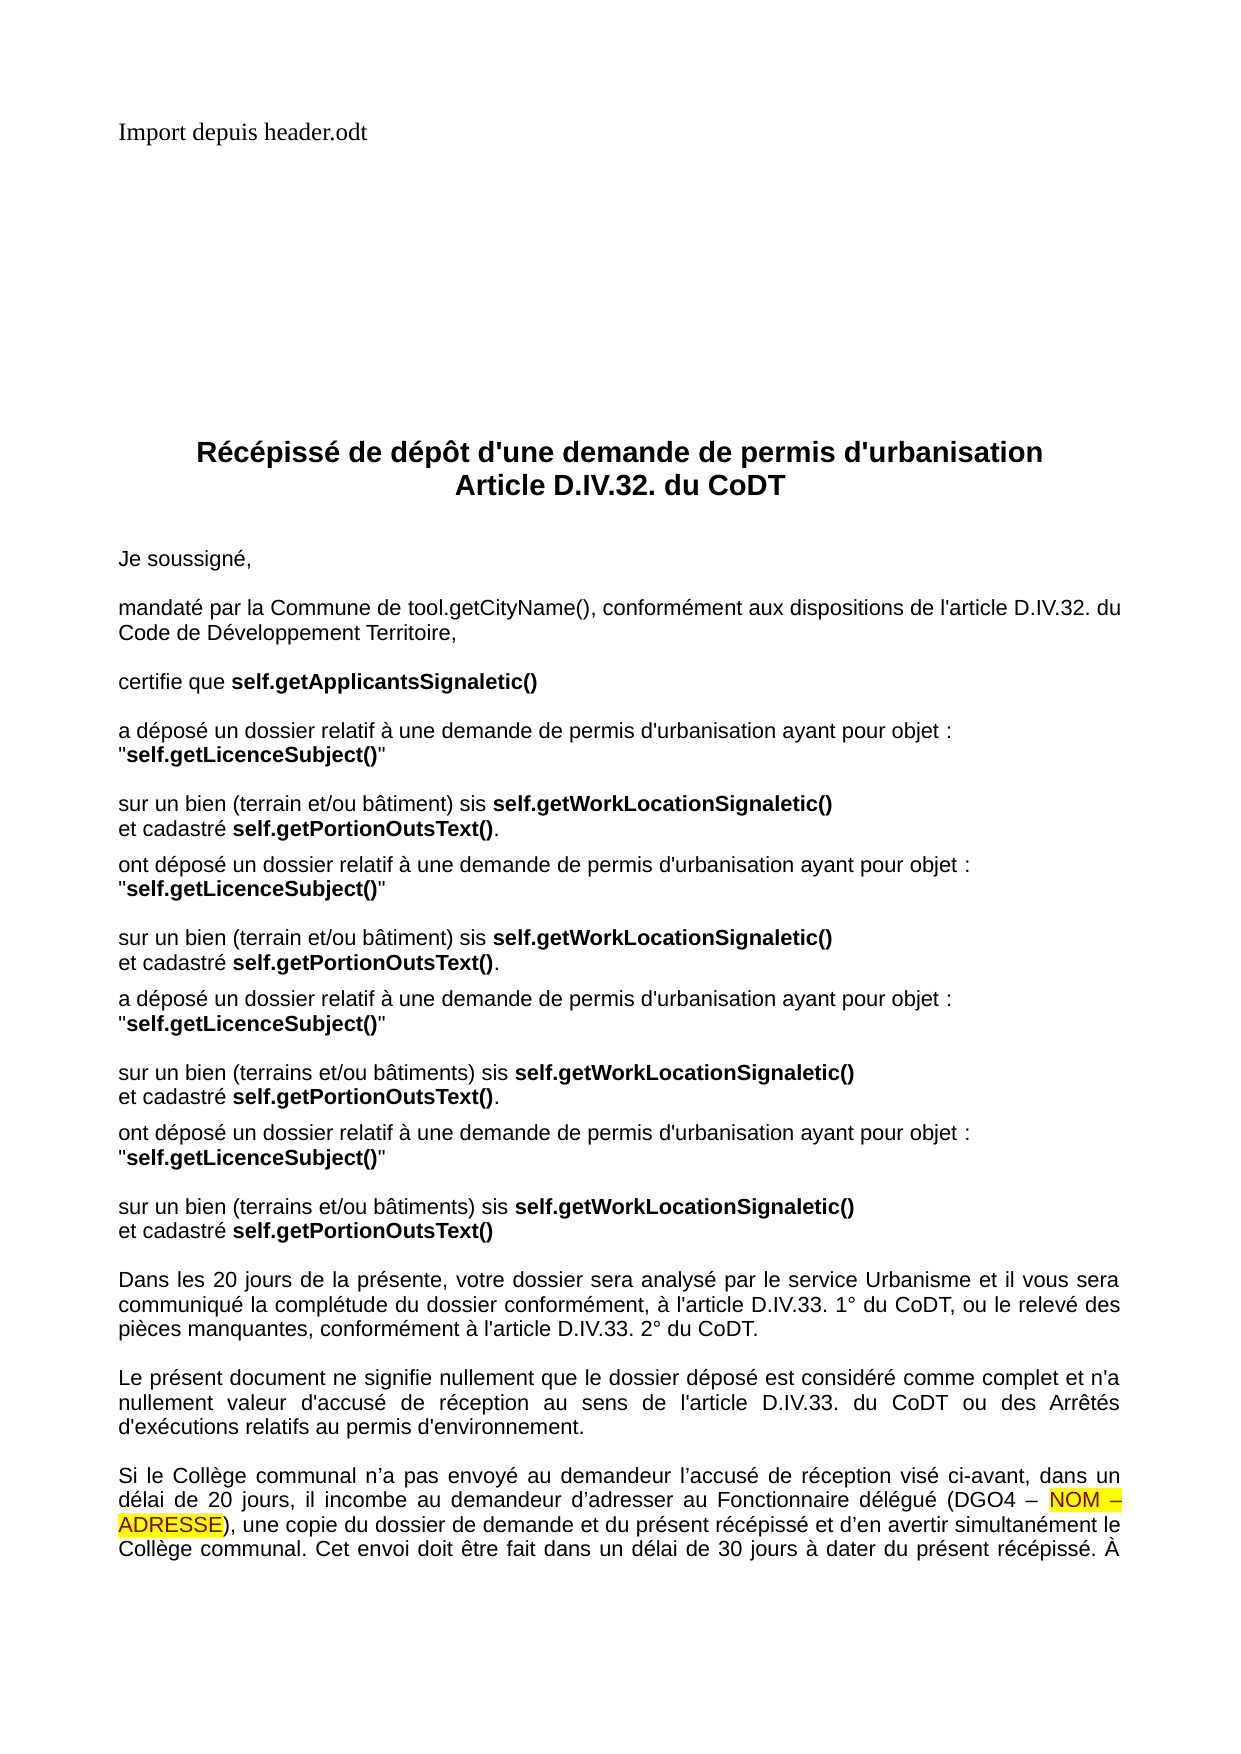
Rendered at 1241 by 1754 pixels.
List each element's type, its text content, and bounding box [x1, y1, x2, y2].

text a déposé un dossier relatif à une demande de permis d'urbanisation ayant pour objet : "self.getLicenceSubject()" sur un bien (terrains et/ou bâtiments) sis self.getWorkLocationSignaletic() et cadastré self.getPortionOutsText(). [118, 987, 1122, 1109]
text Import depuis header.odt [118, 118, 539, 146]
text a déposé un dossier relatif à une demande de permis d'urbanisation ayant pour objet : "self.getLicenceSubject()" sur un bien (terrain et/ou bâtiment) sis self.getWorkLocationSignaletic() et cadastré self.getPortionOutsText(). [118, 718, 1122, 841]
title Récépissé de dépôt d'une demande de permis d'urbanisation [118, 436, 1122, 469]
text certifie que self.getApplicantsSignaletic() [118, 669, 1122, 694]
text ont déposé un dossier relatif à une demande de permis d'urbanisation ayant pour objet : "self.getLicenceSubject()" sur un bien (terrain et/ou bâtiment) sis self.getWorkLocationSignaletic() et cadastré self.getPortionOutsText(). [118, 852, 1122, 975]
text Si le Collège communal n’a pas envoyé au demandeur l’accusé de réception visé ci-avant, dans un délai de 20 jours, il incombe au demandeur d’adresser au Fonctionnaire délégué (DGO4 – NOM – ADRESSE), une copie du dossier de demande et du présent récépissé et d’en avertir simultanément le Collège communal. Cet envoi doit être fait dans un délai de 30 jours à dater du présent récépissé. À [118, 1463, 1122, 1561]
title Article D.IV.32. du CoDT [118, 469, 1122, 502]
text Je soussigné, [118, 547, 1122, 571]
text ont déposé un dossier relatif à une demande de permis d'urbanisation ayant pour objet : "self.getLicenceSubject()" sur un bien (terrains et/ou bâtiments) sis self.getWorkLocationSignaletic() et cadastré self.getPortionOutsText() [118, 1121, 1122, 1243]
text Le présent document ne signifie nullement que le dossier déposé est considéré comme complet et n'a nullement valeur d'accusé de réception au sens de l'article D.IV.33. du CoDT ou des Arrêtés d'exécutions relatifs au permis d'environnement. [118, 1366, 1122, 1439]
text Dans les 20 jours de la présente, votre dossier sera analysé par le service Urbanisme et il vous sera communiqué la complétude du dossier conformément, à l'article D.IV.33. 1° du CoDT, ou le relevé des pièces manquantes, conformément à l'article D.IV.33. 2° du CoDT. [118, 1268, 1122, 1341]
text mandaté par la Commune de tool.getCityName(), conformément aux dispositions de l'article D.IV.32. du Code de Développement Territoire, [118, 596, 1122, 645]
